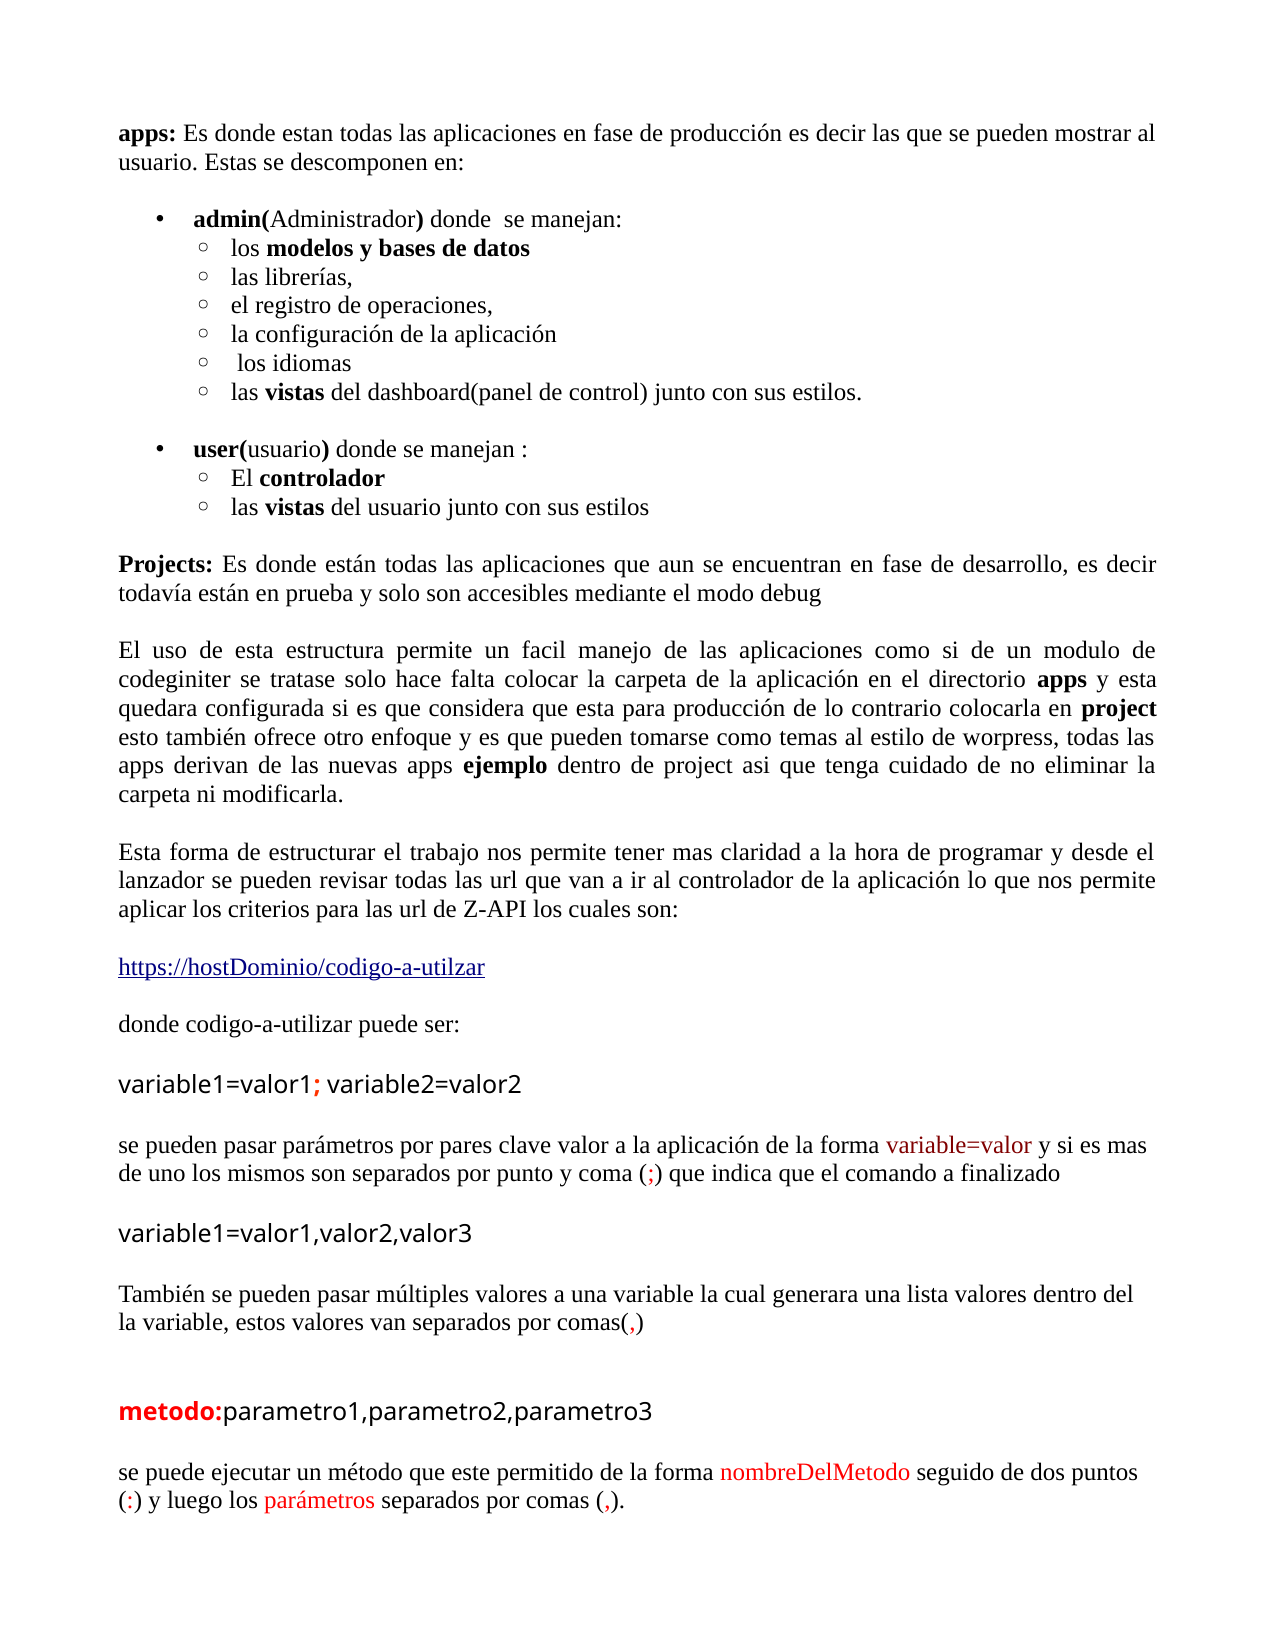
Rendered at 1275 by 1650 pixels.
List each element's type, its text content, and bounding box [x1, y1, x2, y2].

list user(usuario) donde se manejan : [156, 434, 1157, 463]
list las vistas del dashboard(panel de control) junto con sus estilos. [193, 377, 1157, 406]
list los idiomas [193, 348, 1157, 377]
list las vistas del usuario junto con sus estilos [193, 492, 1157, 521]
text se puede ejecutar un método que este permitido de la forma nombreDelMetodo seguido de dos puntos (:) y luego los parámetros separados por comas (,). [118, 1457, 1157, 1514]
list las librerías, [193, 262, 1157, 291]
text https://hostDominio/codigo-a-utilzar [118, 952, 1157, 981]
text se pueden pasar parámetros por pares clave valor a la aplicación de la forma variable=valor y si es mas de uno los mismos son separados por punto y coma (;) que indica que el comando a finalizado [118, 1130, 1157, 1187]
list admin(Administrador) donde se manejan: [156, 204, 1157, 233]
list el registro de operaciones, [193, 291, 1157, 319]
text Esta forma de estructurar el trabajo nos permite tener mas claridad a la hora de programar y desde el lanzador se pueden revisar todas las url que van a ir al controlador de la aplicación lo que nos permite aplicar los criterios para las url de Z-API los cuales son: [118, 837, 1157, 923]
list la configuración de la aplicación [193, 319, 1157, 348]
text donde codigo-a-utilizar puede ser: [118, 1009, 1157, 1038]
text apps: Es donde estan todas las aplicaciones en fase de producción es decir las que se pueden mostrar al usuario. Estas se descomponen en: [118, 118, 1157, 176]
list los modelos y bases de datos [193, 233, 1157, 262]
text El uso de esta estructura permite un facil manejo de las aplicaciones como si de un modulo de codeginiter se tratase solo hace falta colocar la carpeta de la aplicación en el directorio apps y esta quedara configurada si es que considera que esta para producción de lo contrario colocarla en project esto también ofrece otro enfoque y es que pueden tomarse como temas al estilo de worpress, todas las apps derivan de las nuevas apps ejemplo dentro de project asi que tenga cuidado de no eliminar la carpeta ni modificarla. [118, 636, 1157, 808]
text También se pueden pasar múltiples valores a una variable la cual generara una lista valores dentro del la variable, estos valores van separados por comas(,) [118, 1279, 1157, 1336]
text Projects: Es donde están todas las aplicaciones que aun se encuentran en fase de desarrollo, es decir todavía están en prueba y solo son accesibles mediante el modo debug [118, 549, 1157, 607]
list El controlador [193, 463, 1157, 492]
text variable1=valor1; variable2=valor2 [118, 1067, 1157, 1101]
text metodo:parametro1,parametro2,parametro3 [118, 1394, 1157, 1428]
text variable1=valor1,valor2,valor3 [118, 1216, 1157, 1250]
